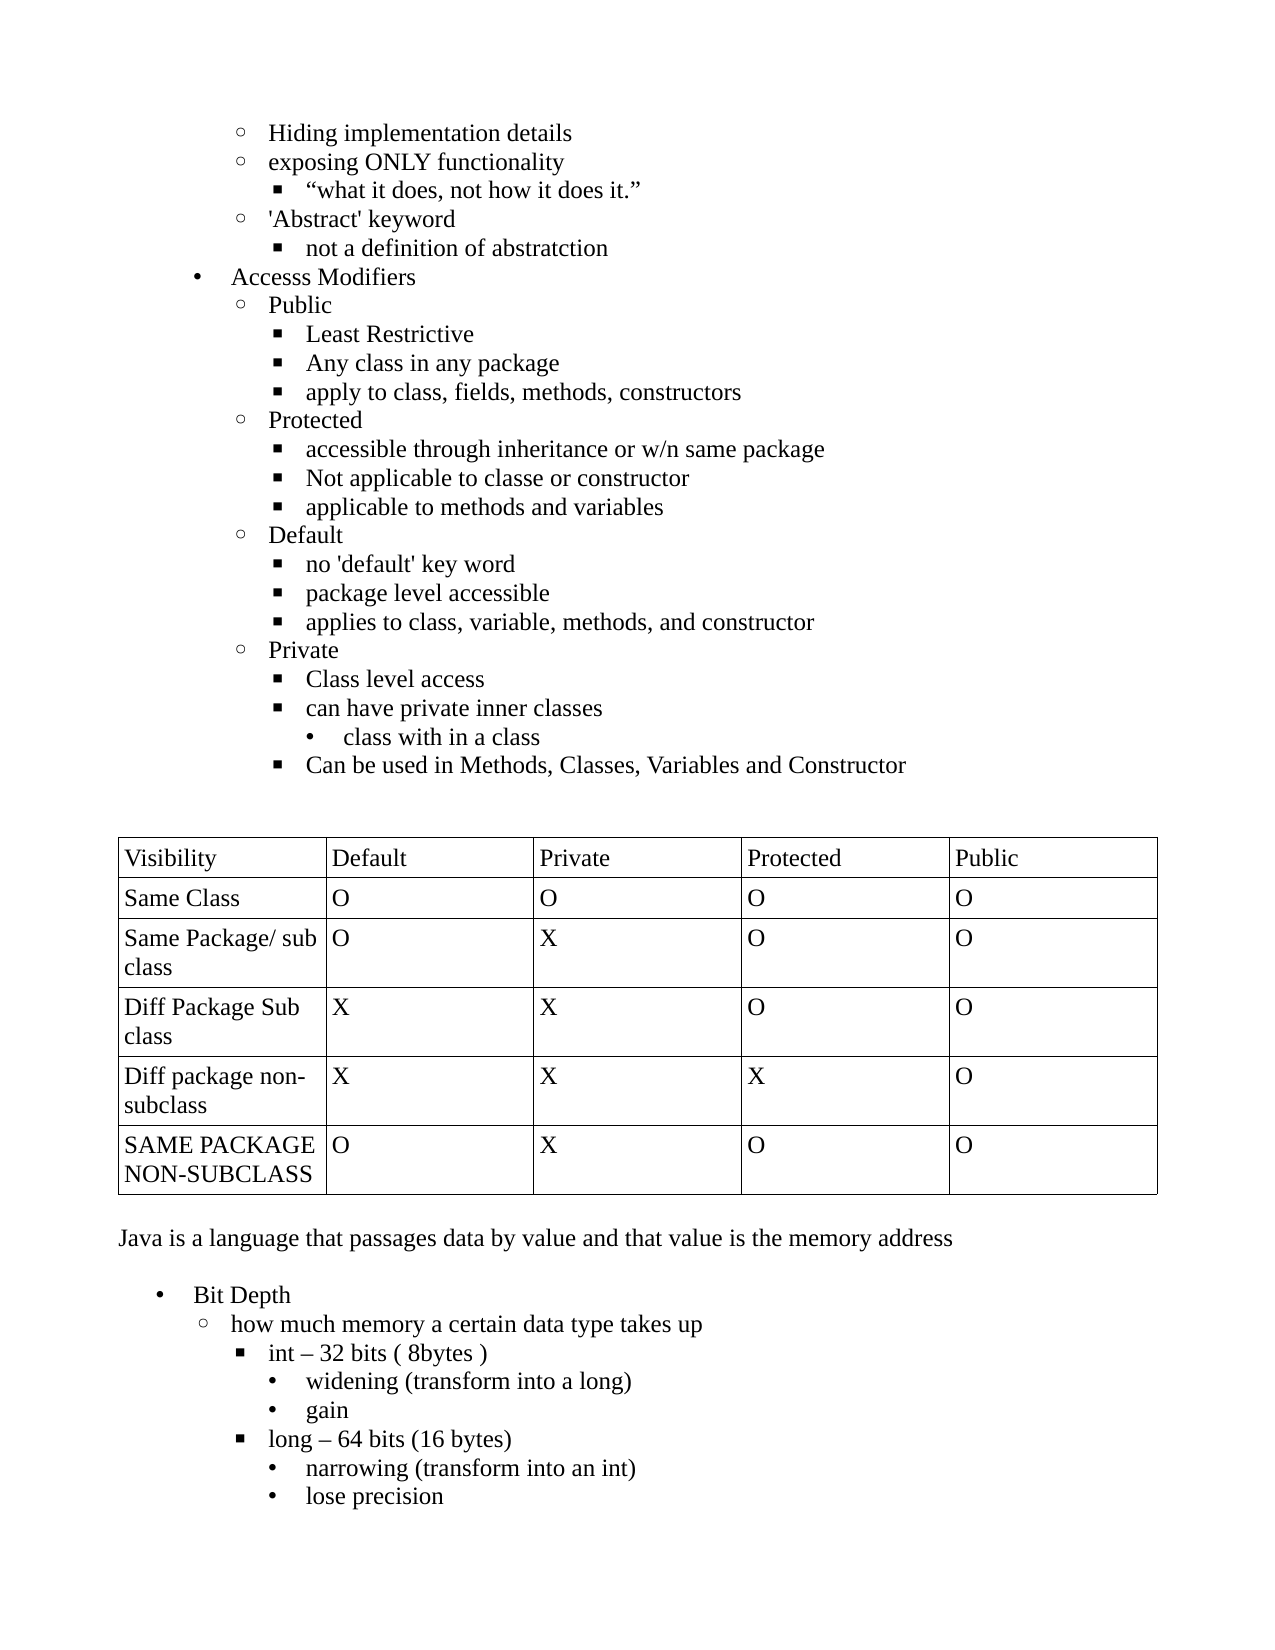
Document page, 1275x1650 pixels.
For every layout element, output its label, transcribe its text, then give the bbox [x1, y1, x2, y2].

list narrowing (transform into an int) [268, 1453, 1157, 1481]
list no 'default' key word [268, 549, 1157, 578]
list Public [231, 291, 1157, 319]
list Class level access [268, 664, 1157, 693]
text Java is a language that passages data by value and that value is the memory address [118, 1223, 1157, 1251]
list Any class in any package [268, 348, 1157, 377]
list exposing ONLY functionality [231, 147, 1157, 176]
list “what it does, not how it does it.” [268, 176, 1157, 204]
list Private [231, 636, 1157, 664]
table_cell O [742, 919, 949, 987]
table_cell O [950, 988, 1157, 1056]
table_cell Diff Package Sub class [119, 988, 326, 1056]
table_cell O [742, 988, 949, 1056]
table_cell O [534, 878, 741, 917]
list package level accessible [268, 578, 1157, 607]
table_cell O [950, 1057, 1157, 1125]
list accessible through inheritance or w/n same package [268, 434, 1157, 463]
table_cell O [950, 919, 1157, 987]
list how much memory a certain data type takes up [193, 1309, 1157, 1338]
list can have private inner classes [268, 693, 1157, 722]
table_header Default [327, 838, 533, 877]
table_cell O [742, 878, 949, 917]
list Can be used in Methods, Classes, Variables and Constructor [268, 751, 1157, 779]
table_cell X [742, 1057, 949, 1125]
table_cell O [742, 1126, 949, 1194]
list lose precision [268, 1481, 1157, 1510]
list apply to class, fields, methods, constructors [268, 377, 1157, 406]
table_cell Same Class [119, 878, 326, 917]
list Accesss Modifiers [193, 262, 1157, 291]
table_cell X [534, 988, 741, 1056]
list widening (transform into a long) [268, 1366, 1157, 1395]
table_cell X [534, 919, 741, 987]
list 'Abstract' keyword [231, 204, 1157, 233]
table_header Visibility [119, 838, 326, 877]
list not a definition of abstratction [268, 233, 1157, 262]
table_cell SAME PACKAGE NON-SUBCLASS [119, 1126, 326, 1194]
list Default [231, 521, 1157, 549]
table_header Protected [742, 838, 949, 877]
table_header Public [950, 838, 1157, 877]
table_cell X [534, 1126, 741, 1194]
table_cell Same Package/ sub class [119, 919, 326, 987]
table_cell O [950, 1126, 1157, 1194]
list int – 32 bits ( 8bytes ) [231, 1338, 1157, 1366]
table_cell O [327, 1126, 533, 1194]
list Protected [231, 406, 1157, 434]
list Not applicable to classe or constructor [268, 463, 1157, 492]
list long – 64 bits (16 bytes) [231, 1424, 1157, 1453]
list Bit Depth [156, 1280, 1157, 1309]
table_cell O [327, 919, 533, 987]
list Least Restrictive [268, 319, 1157, 348]
table_cell X [327, 988, 533, 1056]
table_cell O [327, 878, 533, 917]
table_cell O [950, 878, 1157, 917]
list Hiding implementation details [231, 118, 1157, 147]
list gain [268, 1395, 1157, 1424]
list class with in a class [306, 722, 1157, 751]
list applies to class, variable, methods, and constructor [268, 607, 1157, 636]
table_cell Diff package non-subclass [119, 1057, 326, 1125]
list applicable to methods and variables [268, 492, 1157, 521]
table_header Private [534, 838, 741, 877]
table_cell X [534, 1057, 741, 1125]
table_cell X [327, 1057, 533, 1125]
